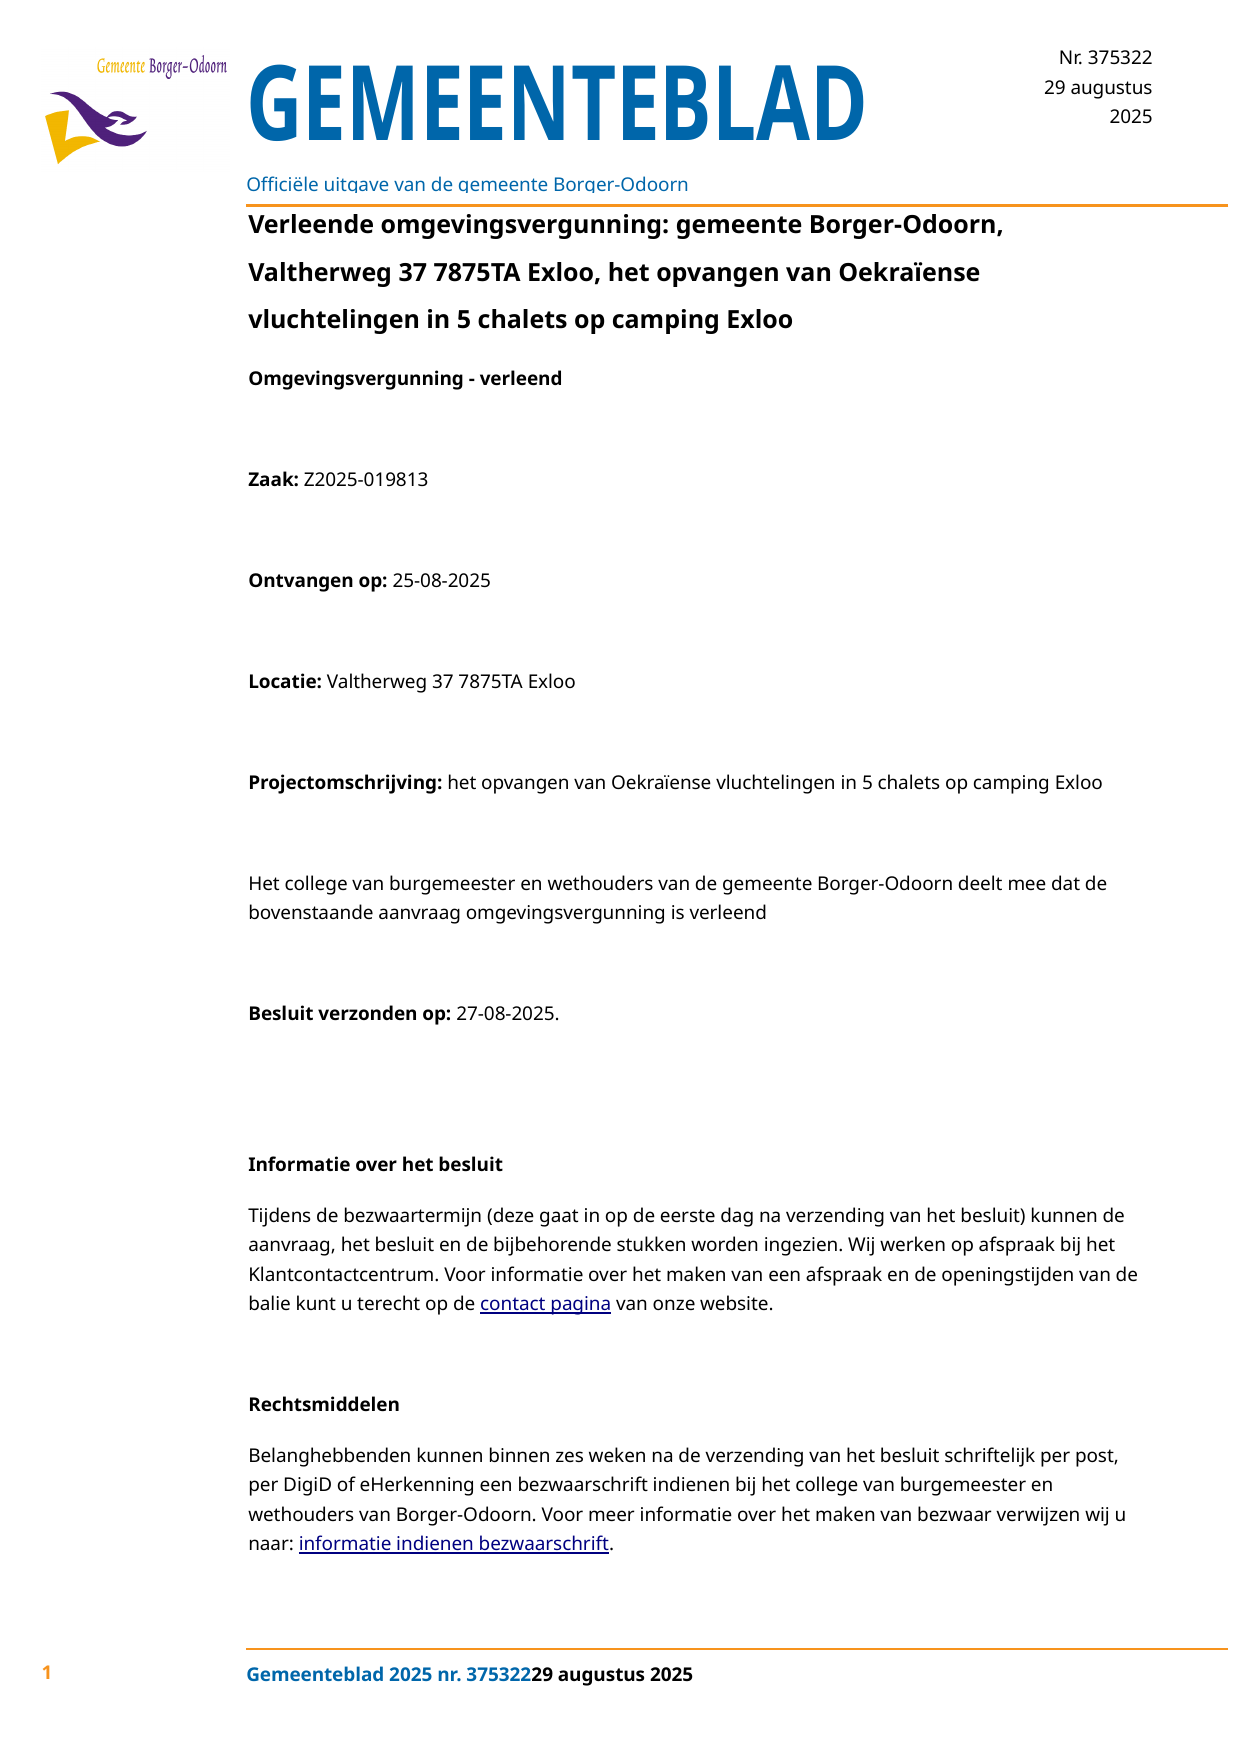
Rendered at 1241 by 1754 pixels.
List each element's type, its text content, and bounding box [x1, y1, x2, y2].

text Besluit verzonden op: 27-08-2025. [248, 1000, 1152, 1026]
text Verleende omgevingsvergunning: gemeente Borger-Odoorn, Valtherweg 37 7875TA Exloo, het opvangen van Oekraïense vluchtelingen in 5 chalets op camping Exloo [248, 207, 1152, 336]
text Locatie: Valtherweg 37 7875TA Exloo [248, 668, 1152, 694]
text Zaak: Z2025-019813 [248, 466, 1152, 492]
text Omgevingsvergunning - verleend [248, 366, 1152, 391]
text Informatie over het besluit [248, 1151, 1152, 1177]
text Projectomschrijving: het opvangen van Oekraïense vluchtelingen in 5 chalets op camping Exloo [248, 769, 1152, 794]
text Het college van burgemeester en wethouders van de gemeente Borger-Odoorn deelt mee dat de bovenstaande aanvraag omgevingsvergunning is verleend [248, 870, 1152, 925]
text Rechtsmiddelen [248, 1391, 1152, 1417]
text Belanghebbenden kunnen binnen zes weken na de verzending van het besluit schriftelijk per post, per DigiD of eHerkenning een bezwaarschrift indienen bij het college van burgemeester en wethouders van Borger-Odoorn. Voor meer informatie over het maken van bezwaar verwijzen wij u naar: informatie indienen bezwaarschrift. [248, 1442, 1152, 1556]
picture [41, 47, 231, 172]
text Tijdens de bezwaartermijn (deze gaat in op de eerste dag na verzending van het besluit) kunnen de aanvraag, het besluit en de bijbehorende stukken worden ingezien. Wij werken op afspraak bij het Klantcontactcentrum. Voor informatie over het maken van een afspraak en de openingstijden van de balie kunt u terecht op de contact pagina van onze website. [248, 1202, 1152, 1316]
text Ontvangen op: 25-08-2025 [248, 567, 1152, 593]
